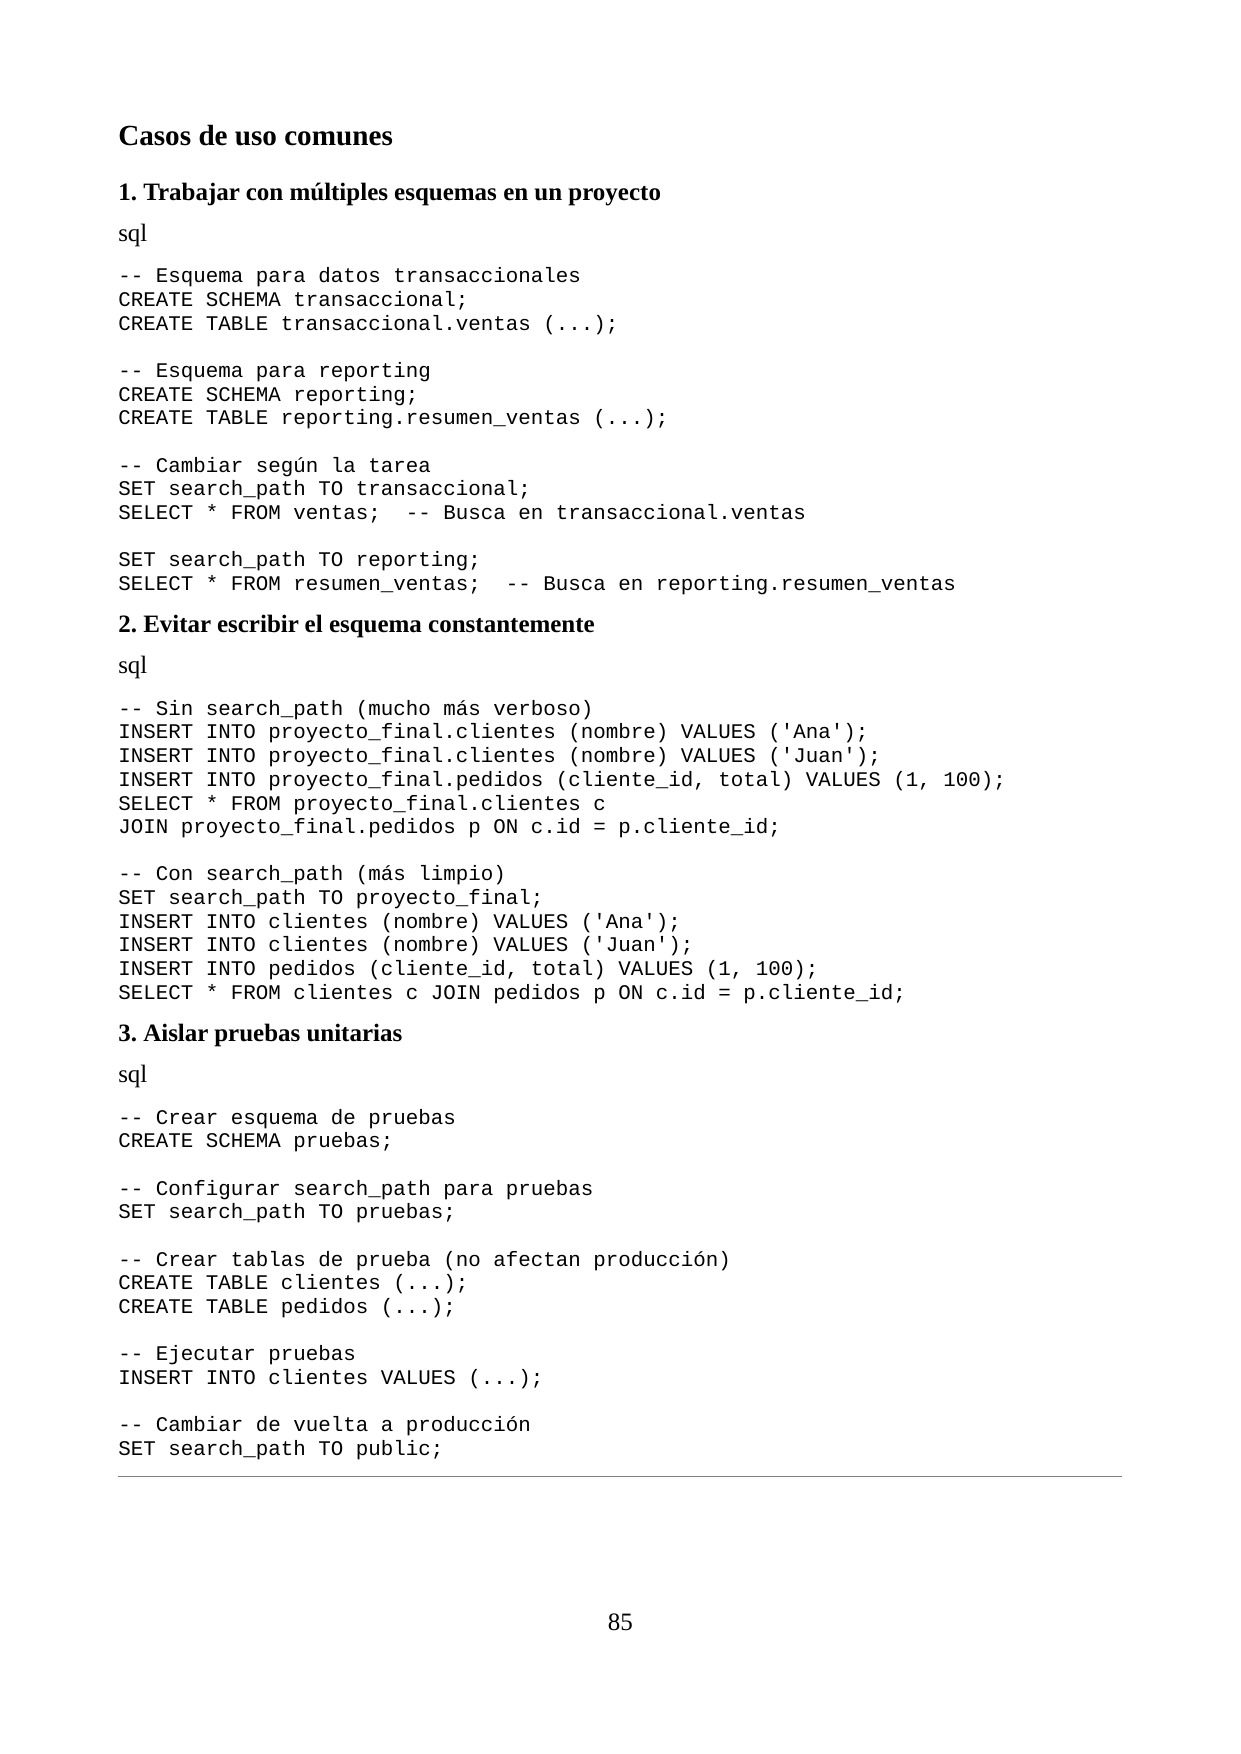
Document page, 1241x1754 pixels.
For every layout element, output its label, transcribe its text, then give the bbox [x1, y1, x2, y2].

text sql [118, 218, 1122, 247]
text -- Configurar search_path para pruebas [118, 1178, 1122, 1201]
text CREATE TABLE clientes (...); [118, 1272, 1122, 1296]
text INSERT INTO proyecto_final.clientes (nombre) VALUES ('Ana'); [118, 722, 1122, 745]
text SET search_path TO proyecto_final; [118, 887, 1122, 911]
text SET search_path TO public; [118, 1438, 1122, 1461]
text -- Con search_path (más limpio) [118, 863, 1122, 887]
text CREATE SCHEMA transaccional; [118, 289, 1122, 313]
text CREATE SCHEMA pruebas; [118, 1130, 1122, 1154]
text -- Crear tablas de prueba (no afectan producción) [118, 1248, 1122, 1272]
text -- Cambiar según la tarea [118, 455, 1122, 478]
text SELECT * FROM ventas; -- Busca en transaccional.ventas [118, 502, 1122, 526]
text -- Esquema para reporting [118, 360, 1122, 384]
text SELECT * FROM proyecto_final.clientes c [118, 792, 1122, 816]
text sql [118, 1059, 1122, 1088]
text SELECT * FROM resumen_ventas; -- Busca en reporting.resumen_ventas [118, 573, 1122, 597]
text INSERT INTO clientes (nombre) VALUES ('Ana'); [118, 911, 1122, 934]
text -- Esquema para datos transaccionales [118, 266, 1122, 289]
subtitle 3. Aislar pruebas unitarias [118, 1018, 1122, 1047]
subtitle Casos de uso comunes [118, 118, 1122, 152]
text INSERT INTO proyecto_final.pedidos (cliente_id, total) VALUES (1, 100); [118, 769, 1122, 792]
text CREATE SCHEMA reporting; [118, 384, 1122, 407]
text JOIN proyecto_final.pedidos p ON c.id = p.cliente_id; [118, 816, 1122, 840]
text -- Sin search_path (mucho más verboso) [118, 698, 1122, 722]
text -- Ejecutar pruebas [118, 1343, 1122, 1367]
subtitle 1. Trabajar con múltiples esquemas en un proyecto [118, 177, 1122, 205]
text CREATE TABLE reporting.resumen_ventas (...); [118, 407, 1122, 431]
text SELECT * FROM clientes c JOIN pedidos p ON c.id = p.cliente_id; [118, 982, 1122, 1005]
text CREATE TABLE pedidos (...); [118, 1296, 1122, 1319]
text INSERT INTO clientes VALUES (...); [118, 1367, 1122, 1390]
subtitle 2. Evitar escribir el esquema constantemente [118, 609, 1122, 638]
text -- Cambiar de vuelta a producción [118, 1414, 1122, 1438]
text SET search_path TO reporting; [118, 549, 1122, 573]
text INSERT INTO clientes (nombre) VALUES ('Juan'); [118, 934, 1122, 958]
text SET search_path TO transaccional; [118, 478, 1122, 502]
text SET search_path TO pruebas; [118, 1201, 1122, 1225]
text CREATE TABLE transaccional.ventas (...); [118, 313, 1122, 336]
text sql [118, 650, 1122, 679]
text -- Crear esquema de pruebas [118, 1107, 1122, 1130]
text INSERT INTO proyecto_final.clientes (nombre) VALUES ('Juan'); [118, 745, 1122, 769]
text INSERT INTO pedidos (cliente_id, total) VALUES (1, 100); [118, 958, 1122, 982]
